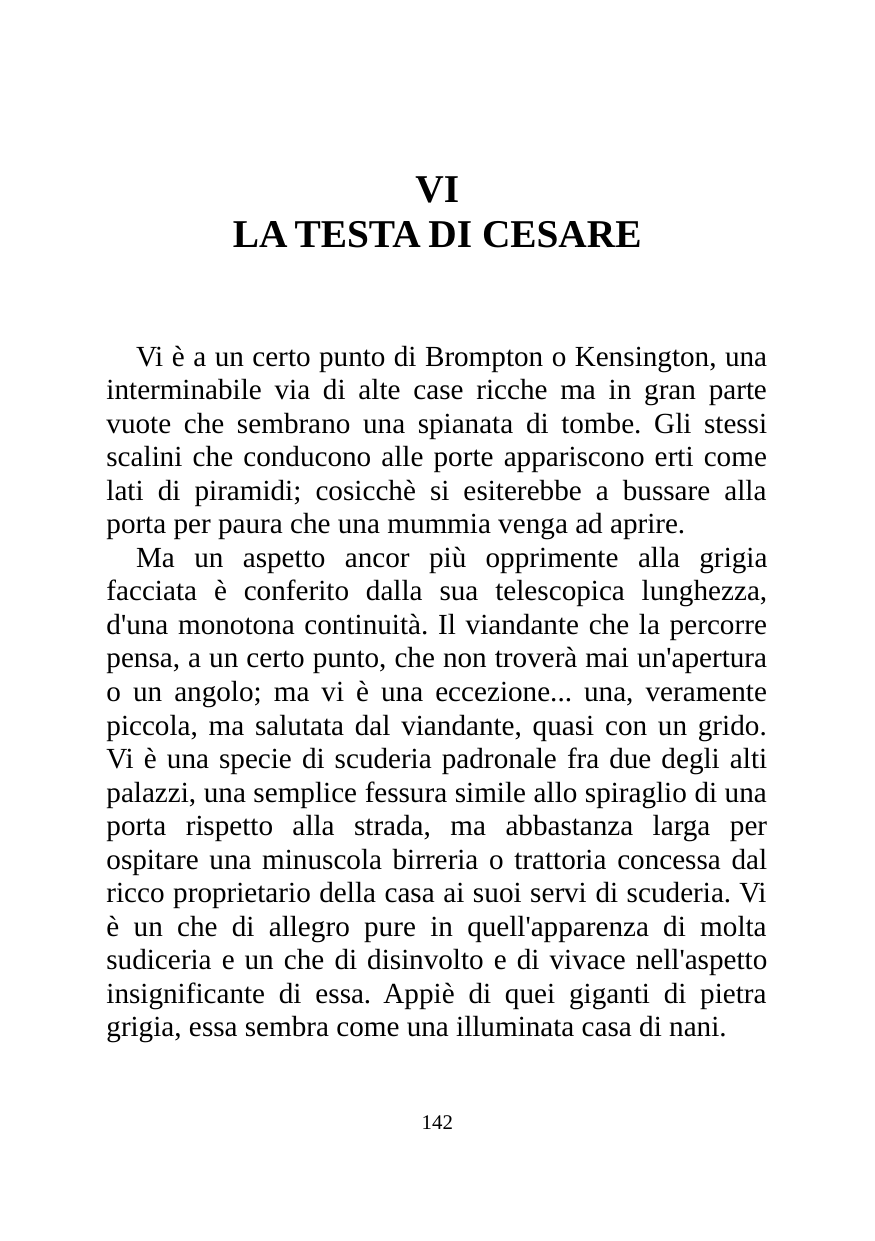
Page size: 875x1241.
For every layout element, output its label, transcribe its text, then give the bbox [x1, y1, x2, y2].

subtitle VI LA TESTA DI CESARE [106, 165, 768, 256]
text Ma un aspetto ancor più opprimente alla grigia facciata è conferito dalla sua telescopica lunghezza, d'una monotona continuità. Il viandante che la percorre pensa, a un certo punto, che non troverà mai un'apertura o un angolo; ma vi è una eccezione... una, veramente piccola, ma salutata dal viandante, quasi con un grido. Vi è una specie di scuderia padronale fra due degli alti palazzi, una semplice fessura simile allo spiraglio di una porta rispetto alla strada, ma abbastanza larga per ospitare una minuscola birreria o trattoria concessa dal ricco proprietario della casa ai suoi servi di scuderia. Vi è un che di allegro pure in quell'apparenza di molta sudiceria e un che di disinvolto e di vivace nell'aspetto insignificante di essa. Appiè di quei giganti di pietra grigia, essa sembra come una illuminata casa di nani. [106, 540, 768, 1043]
text Vi è a un certo punto di Brompton o Kensington, una interminabile via di alte case ricche ma in gran parte vuote che sembrano una spianata di tombe. Gli stessi scalini che conducono alle porte appariscono erti come lati di piramidi; cosicchè si esiterebbe a bussare alla porta per paura che una mummia venga ad aprire. [106, 339, 768, 540]
